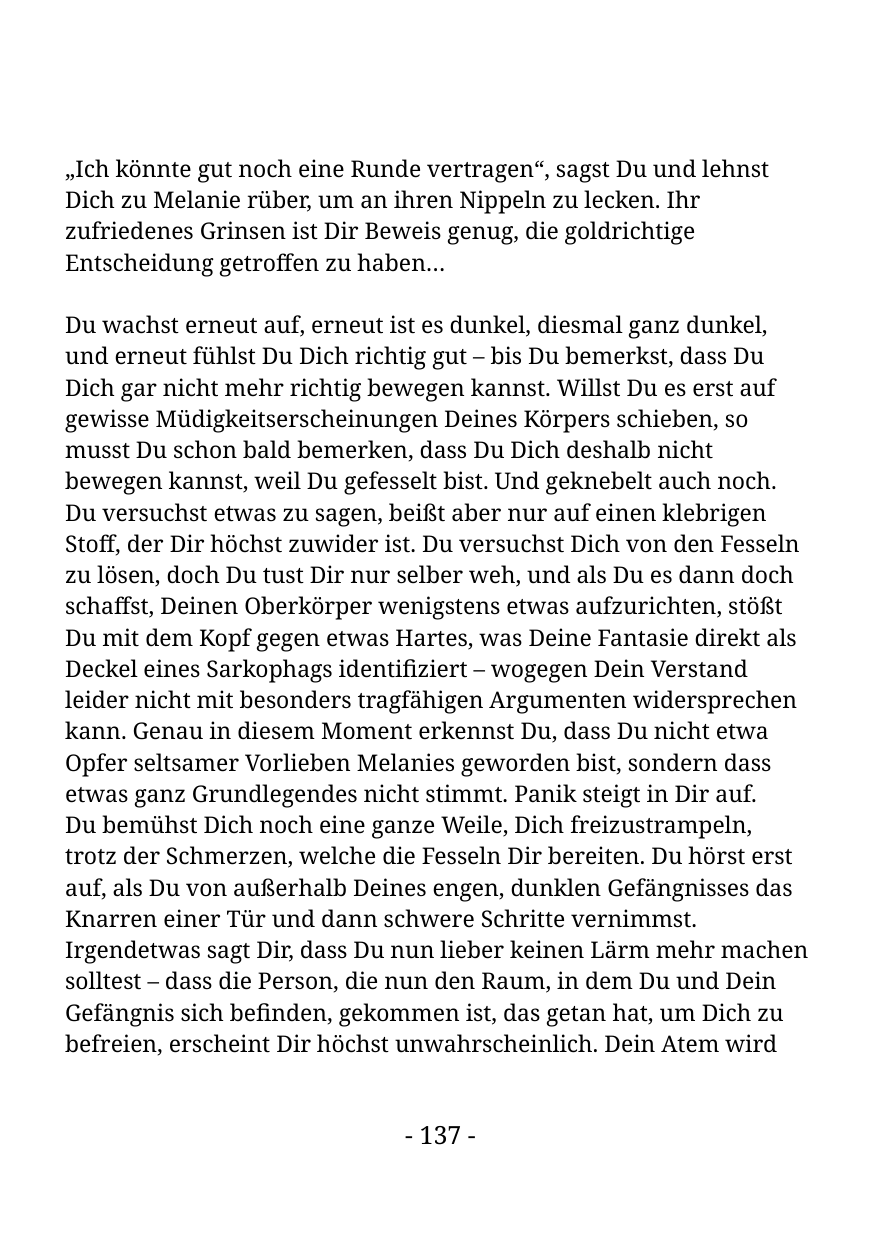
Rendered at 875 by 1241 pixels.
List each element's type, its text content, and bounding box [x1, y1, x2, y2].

text „Ich könnte gut noch eine Runde vertragen“, sagst Du und lehnst Dich zu Melanie rüber, um an ihren Nippeln zu lecken. Ihr zufriedenes Grinsen ist Dir Beweis genug, die goldrichtige Entscheidung getroffen zu haben… [65, 153, 809, 278]
text Du bemühst Dich noch eine ganze Weile, Dich freizustrampeln, trotz der Schmerzen, welche die Fesseln Dir bereiten. Du hörst erst auf, als Du von außerhalb Deines engen, dunklen Gefängnisses das Knarren einer Tür und dann schwere Schritte vernimmst. Irgendetwas sagt Dir, dass Du nun lieber keinen Lärm mehr machen solltest – dass die Person, die nun den Raum, in dem Du und Dein Gefängnis sich befinden, gekommen ist, das getan hat, um Dich zu befreien, erscheint Dir höchst unwahrscheinlich. Dein Atem wird [65, 809, 809, 1059]
text Du wachst erneut auf, erneut ist es dunkel, diesmal ganz dunkel, und erneut fühlst Du Dich richtig gut – bis Du bemerkst, dass Du Dich gar nicht mehr richtig bewegen kannst. Willst Du es erst auf gewisse Müdigkeitserscheinungen Deines Körpers schieben, so musst Du schon bald bemerken, dass Du Dich deshalb nicht bewegen kannst, weil Du gefesselt bist. Und geknebelt auch noch. Du versuchst etwas zu sagen, beißt aber nur auf einen klebrigen Stoff, der Dir höchst zuwider ist. Du versuchst Dich von den Fesseln zu lösen, doch Du tust Dir nur selber weh, und als Du es dann doch schaffst, Deinen Oberkörper wenigstens etwas aufzurichten, stößt Du mit dem Kopf gegen etwas Hartes, was Deine Fantasie direkt als Deckel eines Sarkophags identifiziert – wogegen Dein Verstand leider nicht mit besonders tragfähigen Argumenten widersprechen kann. Genau in diesem Moment erkennst Du, dass Du nicht etwa Opfer seltsamer Vorlieben Melanies geworden bist, sondern dass etwas ganz Grundlegendes nicht stimmt. Panik steigt in Dir auf. [65, 309, 809, 809]
